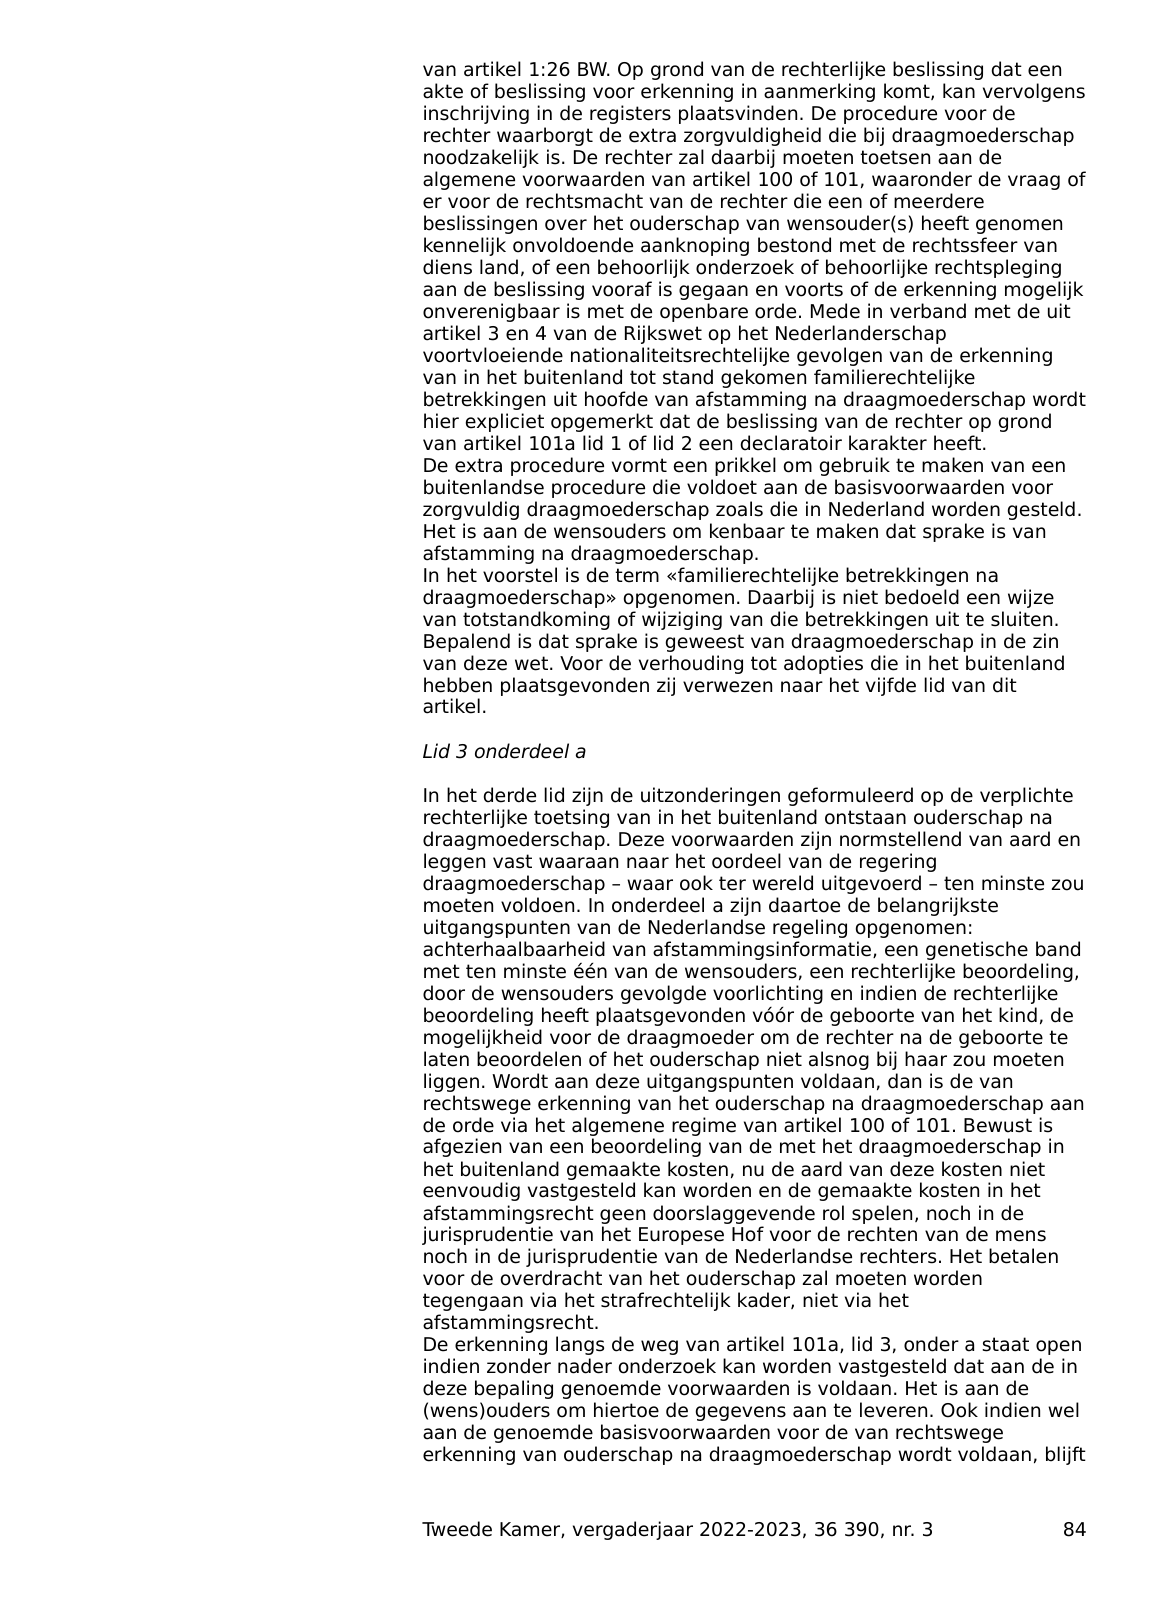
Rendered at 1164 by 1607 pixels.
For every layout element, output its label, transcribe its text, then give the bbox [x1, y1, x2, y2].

text In het derde lid zijn de uitzonderingen geformuleerd op de verplichte rechterlijke toetsing van in het buitenland ontstaan ouderschap na draagmoederschap. Deze voorwaarden zijn normstellend van aard en leggen vast waaraan naar het oordeel van de regering draagmoederschap – waar ook ter wereld uitgevoerd – ten minste zou moeten voldoen. In onderdeel a zijn daartoe de belangrijkste uitgangspunten van de Nederlandse regeling opgenomen: achterhaalbaarheid van afstammingsinformatie, een genetische band met ten minste één van de wensouders, een rechterlijke beoordeling, door de wensouders gevolgde voorlichting en indien de rechterlijke beoordeling heeft plaatsgevonden vóór de geboorte van het kind, de mogelijkheid voor de draagmoeder om de rechter na de geboorte te laten beoordelen of het ouderschap niet alsnog bij haar zou moeten liggen. Wordt aan deze uitgangspunten voldaan, dan is de van rechtswege erkenning van het ouderschap na draagmoederschap aan de orde via het algemene regime van artikel 100 of 101. Bewust is afgezien van een beoordeling van de met het draagmoederschap in het buitenland gemaakte kosten, nu de aard van deze kosten niet eenvoudig vastgesteld kan worden en de gemaakte kosten in het afstammingsrecht geen doorslaggevende rol spelen, noch in de jurisprudentie van het Europese Hof voor de rechten van de mens noch in de jurisprudentie van de Nederlandse rechters. Het betalen voor de overdracht van het ouderschap zal moeten worden tegengaan via het strafrechtelijk kader, niet via het afstammingsrecht. [422, 785, 1087, 1334]
text De erkenning langs de weg van artikel 101a, lid 3, onder a staat open indien zonder nader onderzoek kan worden vastgesteld dat aan de in deze bepaling genoemde voorwaarden is voldaan. Het is aan de (wens)ouders om hiertoe de gegevens aan te leveren. Ook indien wel aan de genoemde basisvoorwaarden voor de van rechtswege erkenning van ouderschap na draagmoederschap wordt voldaan, blijft [422, 1334, 1087, 1466]
subtitle Lid 3 onderdeel a [422, 741, 1087, 763]
text van artikel 1:26 BW. Op grond van de rechterlijke beslissing dat een akte of beslissing voor erkenning in aanmerking komt, kan vervolgens inschrijving in de registers plaatsvinden. De procedure voor de rechter waarborgt de extra zorgvuldigheid die bij draagmoederschap noodzakelijk is. De rechter zal daarbij moeten toetsen aan de algemene voorwaarden van artikel 100 of 101, waaronder de vraag of er voor de rechtsmacht van de rechter die een of meerdere beslissingen over het ouderschap van wensouder(s) heeft genomen kennelijk onvoldoende aanknoping bestond met de rechtssfeer van diens land, of een behoorlijk onderzoek of behoorlijke rechtspleging aan de beslissing vooraf is gegaan en voorts of de erkenning mogelijk onverenigbaar is met de openbare orde. Mede in verband met de uit artikel 3 en 4 van de Rijkswet op het Nederlanderschap voortvloeiende nationaliteitsrechtelijke gevolgen van de erkenning van in het buitenland tot stand gekomen familierechtelijke betrekkingen uit hoofde van afstamming na draagmoederschap wordt hier expliciet opgemerkt dat de beslissing van de rechter op grond van artikel 101a lid 1 of lid 2 een declaratoir karakter heeft. [422, 59, 1087, 455]
text In het voorstel is de term «familierechtelijke betrekkingen na draagmoederschap» opgenomen. Daarbij is niet bedoeld een wijze van totstandkoming of wijziging van die betrekkingen uit te sluiten. Bepalend is dat sprake is geweest van draagmoederschap in de zin van deze wet. Voor de verhouding tot adopties die in het buitenland hebben plaatsgevonden zij verwezen naar het vijfde lid van dit artikel. [422, 564, 1087, 718]
text De extra procedure vormt een prikkel om gebruik te maken van een buitenlandse procedure die voldoet aan de basisvoorwaarden voor zorgvuldig draagmoederschap zoals die in Nederland worden gesteld. Het is aan de wensouders om kenbaar te maken dat sprake is van afstamming na draagmoederschap. [422, 455, 1087, 564]
